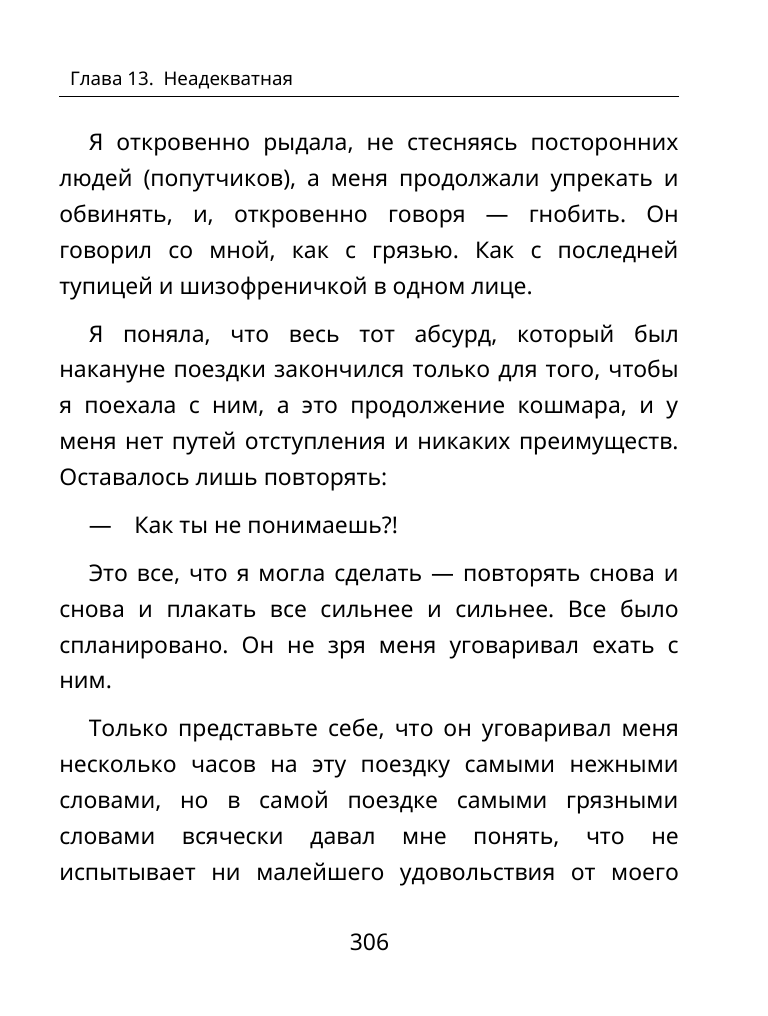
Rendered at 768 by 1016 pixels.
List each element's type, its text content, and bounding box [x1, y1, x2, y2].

text Только представьте себе, что он уговаривал меня несколько часов на эту поездку самыми нежными словами, но в самой поездке самыми грязными словами всячески давал мне понять, что не испытывает ни малейшего удовольствия от моего [59, 712, 679, 887]
text Я поняла, что весь тот абсурд, который был накануне поездки закончился только для того, чтобы я поехала с ним, а это продолжение кошмара, и у меня нет путей отступления и никаких преимуществ. Оставалось лишь повторять: [59, 317, 679, 492]
text Это все, что я могла сделать — повторять снова и снова и плакать все сильнее и сильнее. Все было спланировано. Он не зря меня уговаривал ехать с ним. [59, 557, 679, 696]
list Как ты не понимаешь?! [59, 509, 679, 540]
text Я откровенно рыдала, не стесняясь посторонних людей (попутчиков), а меня продолжали упрекать и обвинять, и, откровенно говоря — гнобить. Он говорил со мной, как с грязью. Как с последней тупицей и шизофреничкой в одном лице. [59, 126, 679, 301]
